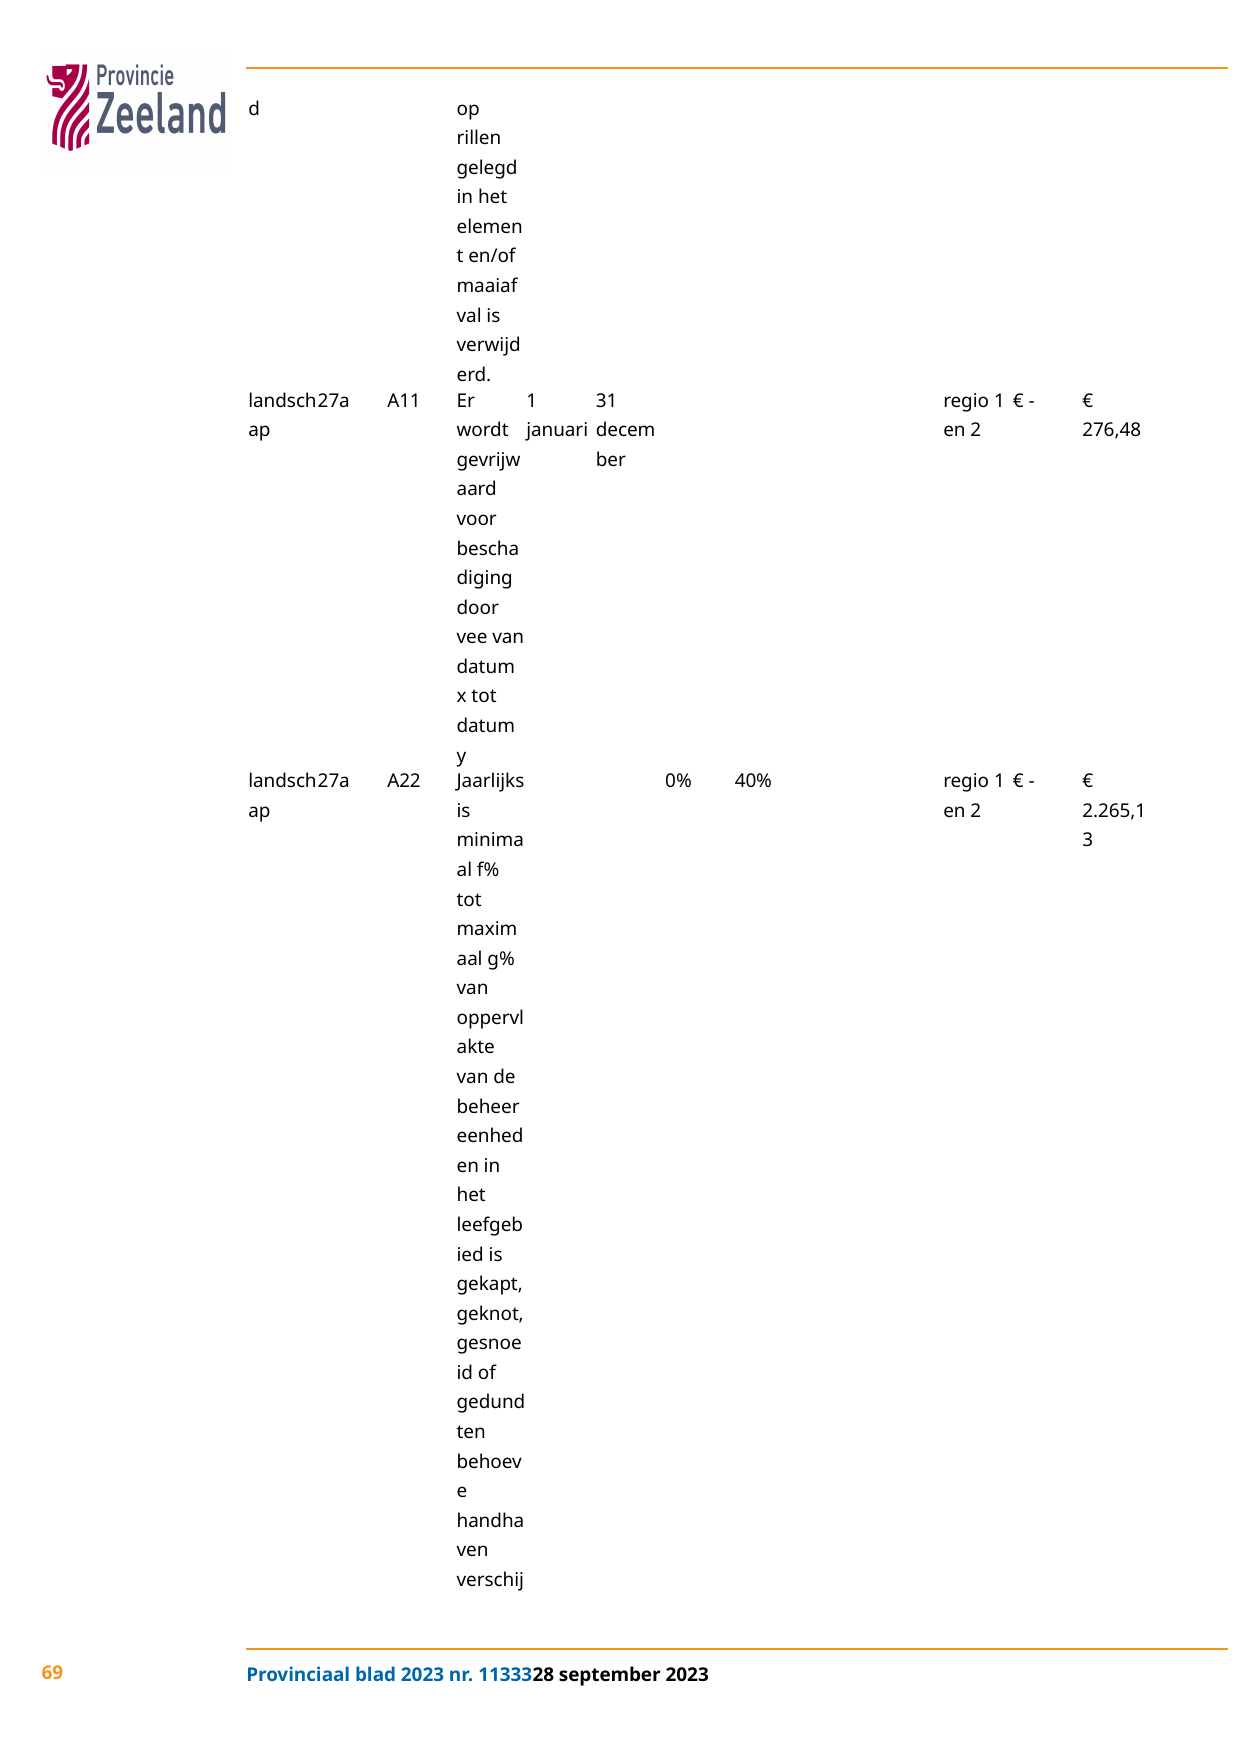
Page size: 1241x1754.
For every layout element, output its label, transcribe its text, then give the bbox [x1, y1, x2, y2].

table_cell [874, 95, 943, 387]
table_cell op rillen gelegd in het element en/of maaiafval is verwijderd. [456, 95, 526, 387]
table_cell [665, 387, 734, 767]
table_cell d [248, 95, 317, 387]
table_cell [1082, 95, 1152, 387]
table_cell 31 december [596, 387, 665, 767]
table_cell € 276,48 [1082, 387, 1152, 767]
table_cell A22 [387, 768, 456, 1592]
table_cell 40% [735, 768, 804, 1592]
table_cell Er wordt gevrijwaard voor beschadiging door vee van datum x tot datum y [456, 387, 526, 767]
table_cell [1013, 95, 1082, 387]
table_cell [596, 768, 665, 1592]
table_cell landschap [248, 387, 317, 767]
table_cell [874, 387, 943, 767]
table_cell landschap [248, 768, 317, 1592]
table_cell [874, 768, 943, 1592]
table_cell [804, 95, 873, 387]
table_cell [526, 95, 596, 387]
table_cell regio 1 en 2 [943, 387, 1013, 767]
table_cell 0% [665, 768, 734, 1592]
picture [41, 47, 231, 172]
table_cell € - [1013, 768, 1082, 1592]
table_cell [735, 95, 804, 387]
table_cell [596, 95, 665, 387]
table_cell A11 [387, 387, 456, 767]
table_cell [804, 387, 873, 767]
table_cell [943, 95, 1013, 387]
table_cell 1 januari [526, 387, 596, 767]
table_cell € - [1013, 387, 1082, 767]
table_cell [387, 95, 456, 387]
table_cell 27a [318, 387, 387, 767]
table_cell [526, 768, 596, 1592]
table_cell Jaarlijks is minimaal f% tot maximaal g% van oppervlakte van de beheereenheden in het leefgebied is gekapt, geknot, gesnoeid of gedund ten behoeve handhaven verschij [456, 768, 526, 1592]
table_cell [804, 768, 873, 1592]
table_cell [665, 95, 734, 387]
table_cell € 2.265,13 [1082, 768, 1152, 1592]
table_cell [318, 95, 387, 387]
table_cell 27a [318, 768, 387, 1592]
table_cell regio 1 en 2 [943, 768, 1013, 1592]
table_cell [735, 387, 804, 767]
